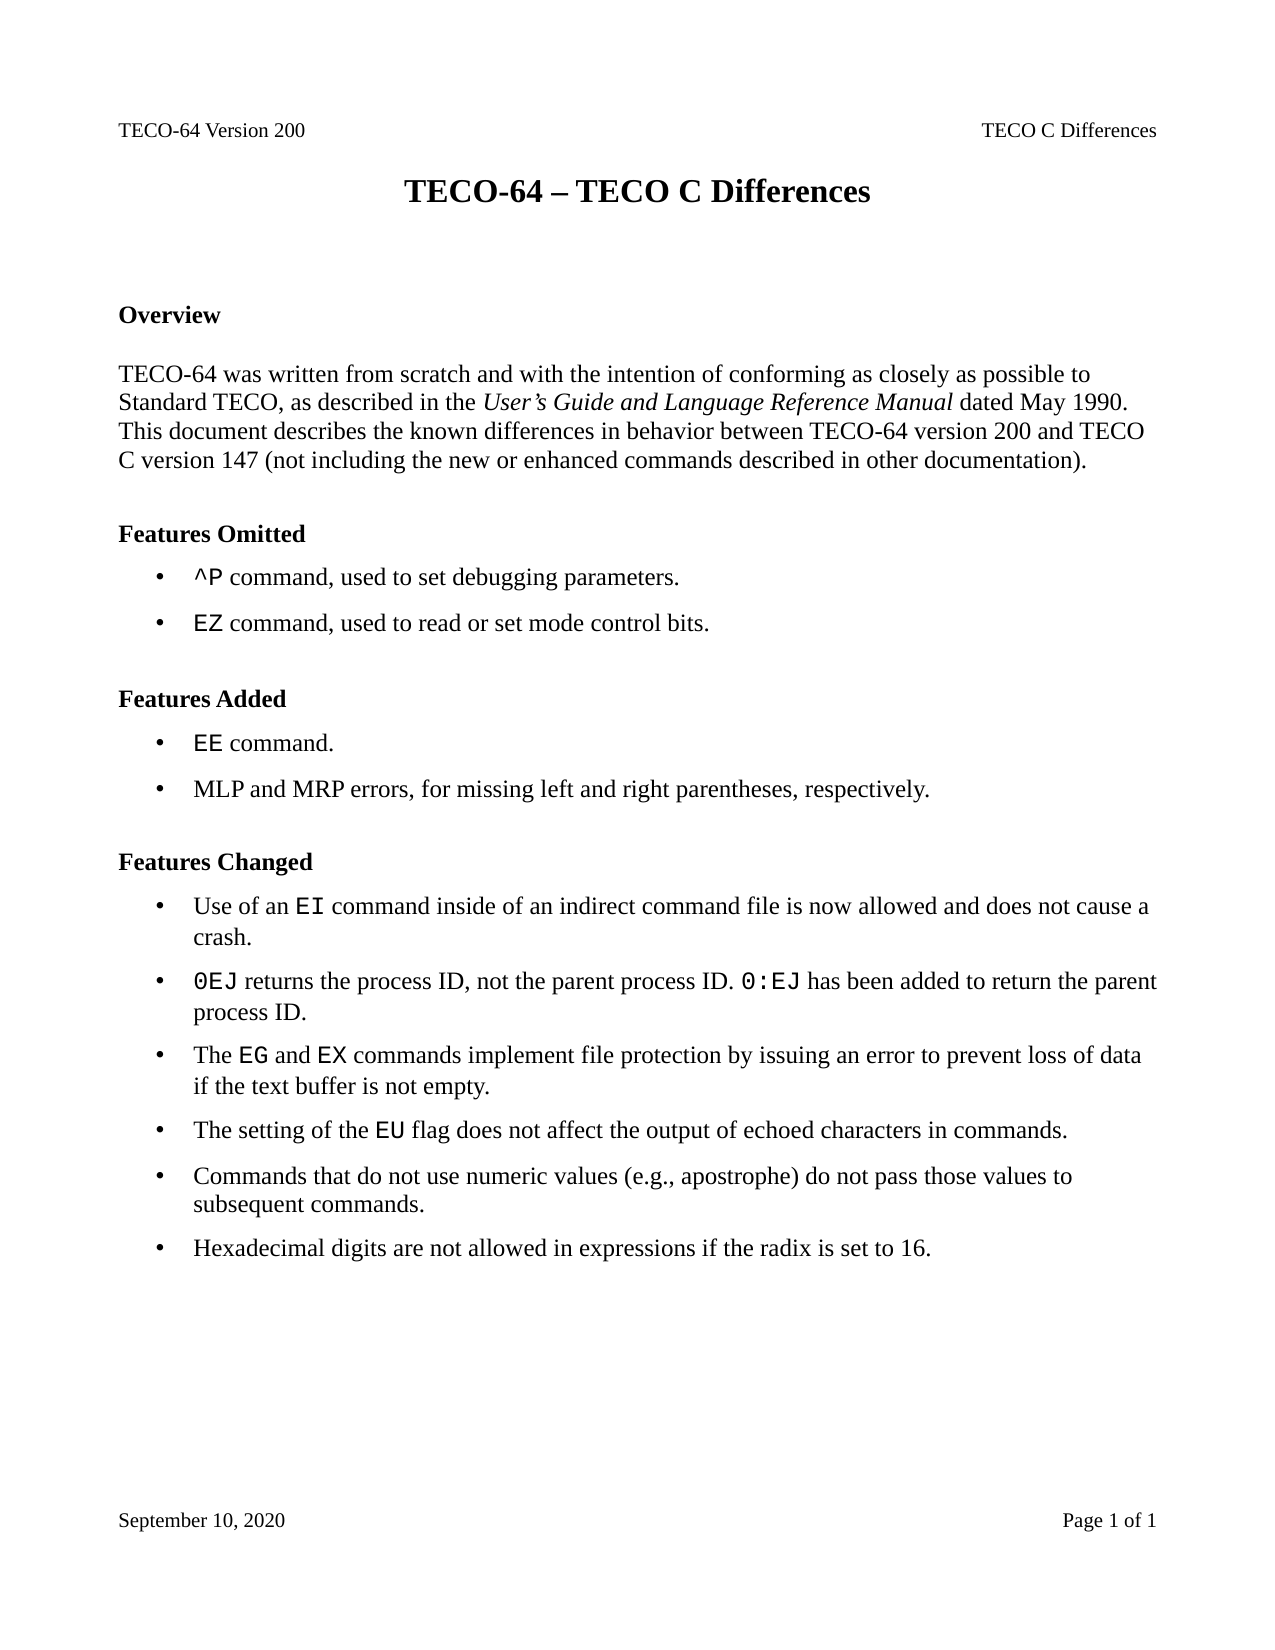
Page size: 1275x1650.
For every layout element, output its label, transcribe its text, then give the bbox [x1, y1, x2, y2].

text TECO-64 – TECO C Differences [118, 172, 1157, 210]
list ^P command, used to set debugging parameters. [156, 562, 1157, 593]
list The EG and EX commands implement file protection by issuing an error to prevent loss of data if the text buffer is not empty. [156, 1040, 1157, 1100]
list Commands that do not use numeric values (e.g., apostrophe) do not pass those values to subsequent commands. [156, 1161, 1157, 1218]
list The setting of the EU flag does not affect the output of echoed characters in commands. [156, 1115, 1157, 1146]
list Use of an EI command inside of an indirect command file is now allowed and does not cause a crash. [156, 891, 1157, 951]
text Features Changed [118, 847, 1157, 876]
list EZ command, used to read or set mode control bits. [156, 608, 1157, 639]
list 0EJ returns the process ID, not the parent process ID. 0:EJ has been added to return the parent process ID. [156, 966, 1157, 1025]
text Features Added [118, 684, 1157, 713]
list MLP and MRP errors, for missing left and right parentheses, respectively. [156, 774, 1157, 802]
list EE command. [156, 728, 1157, 759]
text TECO-64 was written from scratch and with the intention of conforming as closely as possible to Standard TECO, as described in the User’s Guide and Language Reference Manual dated May 1990. This document describes the known differences in behavior between TECO-64 version 200 and TECO C version 147 (not including the new or enhanced commands described in other documentation). [118, 359, 1157, 474]
list Hexadecimal digits are not allowed in expressions if the radix is set to 16. [156, 1233, 1157, 1262]
text Features Omitted [118, 519, 1157, 547]
text Overview [118, 300, 1157, 329]
